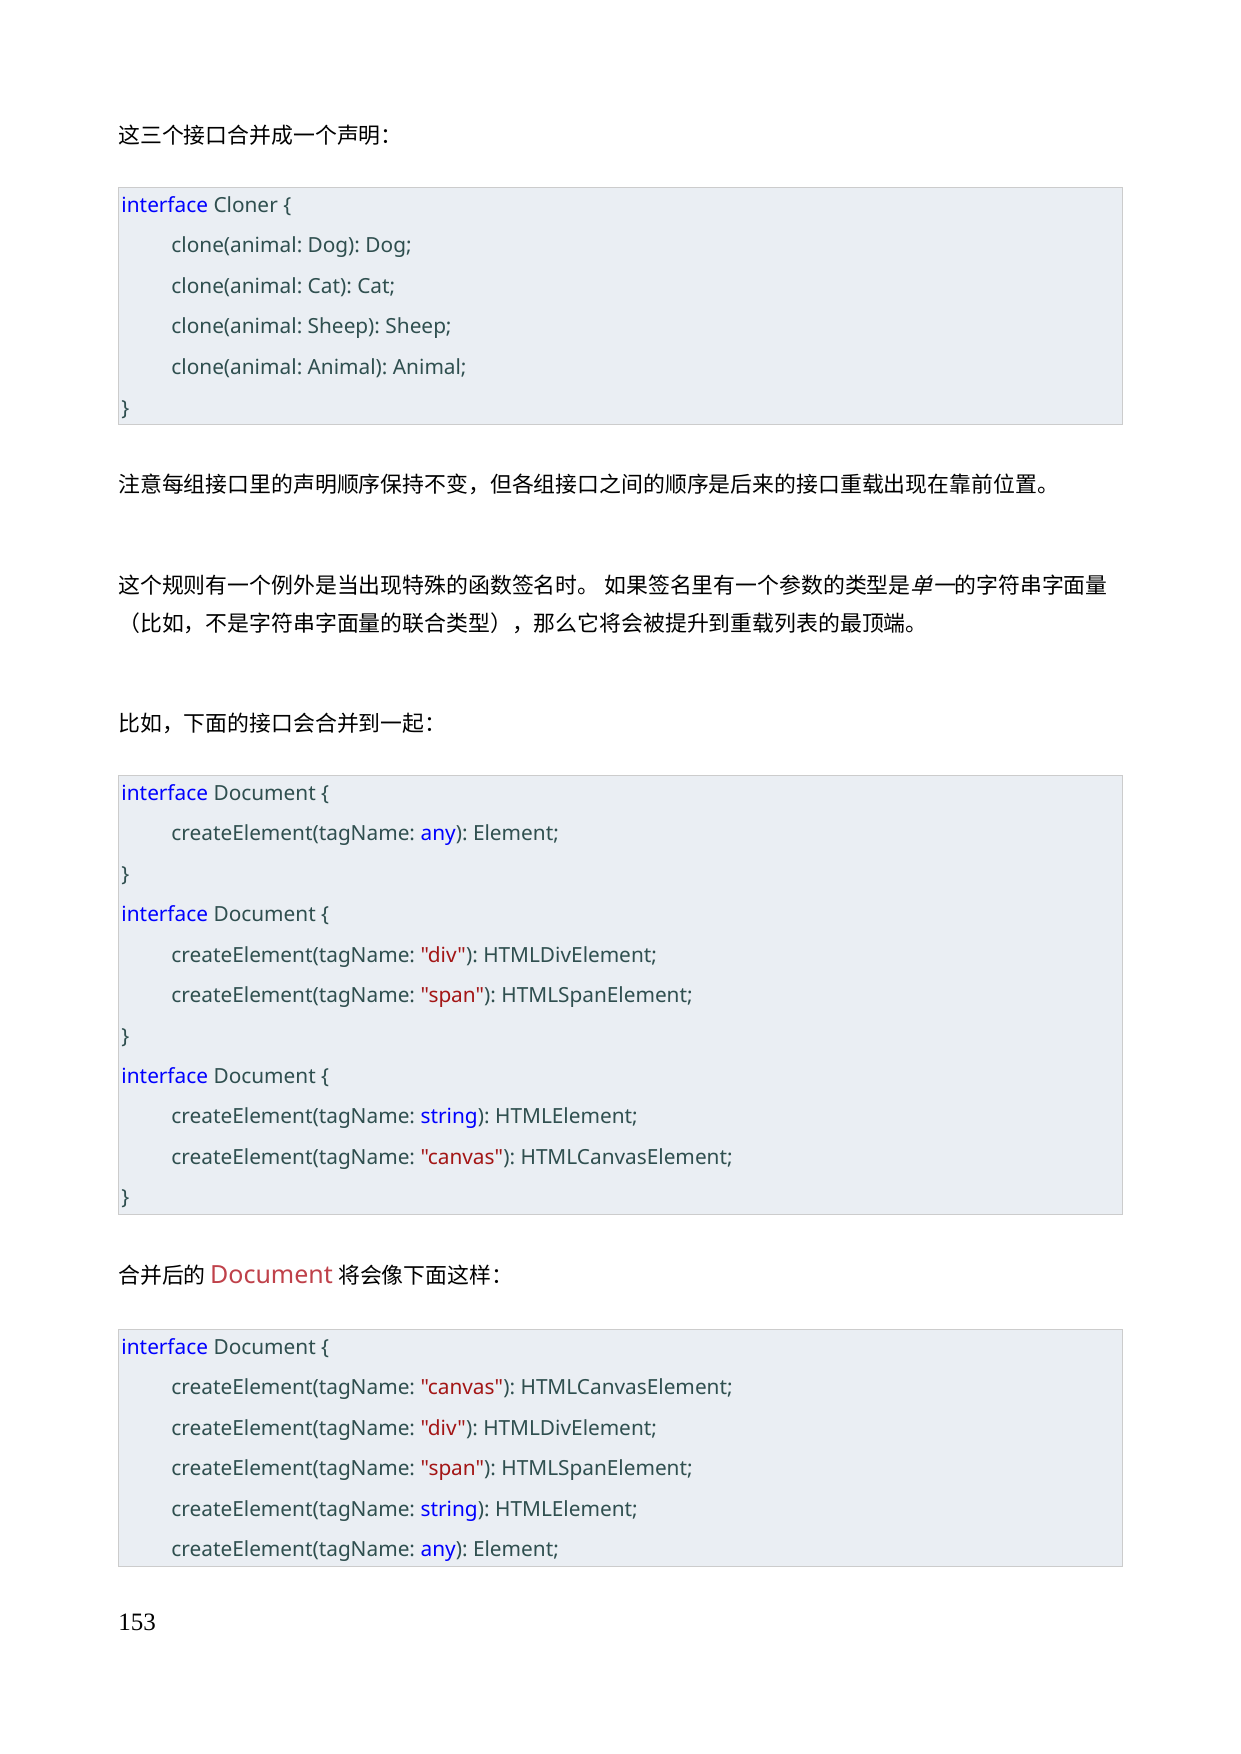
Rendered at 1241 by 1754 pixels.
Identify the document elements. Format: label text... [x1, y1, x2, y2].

text 合并后的Document将会像下面这样： [118, 1257, 1122, 1291]
text interface Document { [119, 1058, 1122, 1089]
text } [119, 1179, 1122, 1214]
text createElement(tagName: any): Element; [119, 816, 1122, 847]
text createElement(tagName: "div"): HTMLDivElement; [119, 937, 1122, 968]
text 注意每组接口里的声明顺序保持不变，但各组接口之间的顺序是后来的接口重载出现在靠前位置。 [118, 467, 1122, 499]
text clone(animal: Sheep): Sheep; [119, 309, 1122, 340]
text } [119, 1018, 1122, 1049]
text 这三个接口合并成一个声明： [118, 118, 1122, 150]
text createElement(tagName: "span"): HTMLSpanElement; [119, 977, 1122, 1009]
text createElement(tagName: "div"): HTMLDivElement; [119, 1410, 1122, 1441]
text interface Cloner { [119, 188, 1122, 219]
text clone(animal: Dog): Dog; [119, 228, 1122, 259]
text } [119, 856, 1122, 887]
text clone(animal: Animal): Animal; [119, 349, 1122, 381]
text interface Document { [119, 776, 1122, 807]
text createElement(tagName: string): HTMLElement; [119, 1491, 1122, 1522]
text createElement(tagName: string): HTMLElement; [119, 1098, 1122, 1130]
text 比如，下面的接口会合并到一起： [118, 706, 1122, 738]
text createElement(tagName: "canvas"): HTMLCanvasElement; [119, 1369, 1122, 1401]
text interface Document { [119, 896, 1122, 928]
text } [119, 390, 1122, 424]
text createElement(tagName: "span"): HTMLSpanElement; [119, 1450, 1122, 1482]
text createElement(tagName: any): Element; [119, 1531, 1122, 1566]
text createElement(tagName: "canvas"): HTMLCanvasElement; [119, 1139, 1122, 1170]
text clone(animal: Cat): Cat; [119, 268, 1122, 300]
text 这个规则有一个例外是当出现特殊的函数签名时。 如果签名里有一个参数的类型是单一的字符串字面量（比如，不是字符串字面量的联合类型），那么它将会被提升到重载列表的最顶端。 [118, 568, 1122, 637]
text interface Document { [119, 1330, 1122, 1361]
